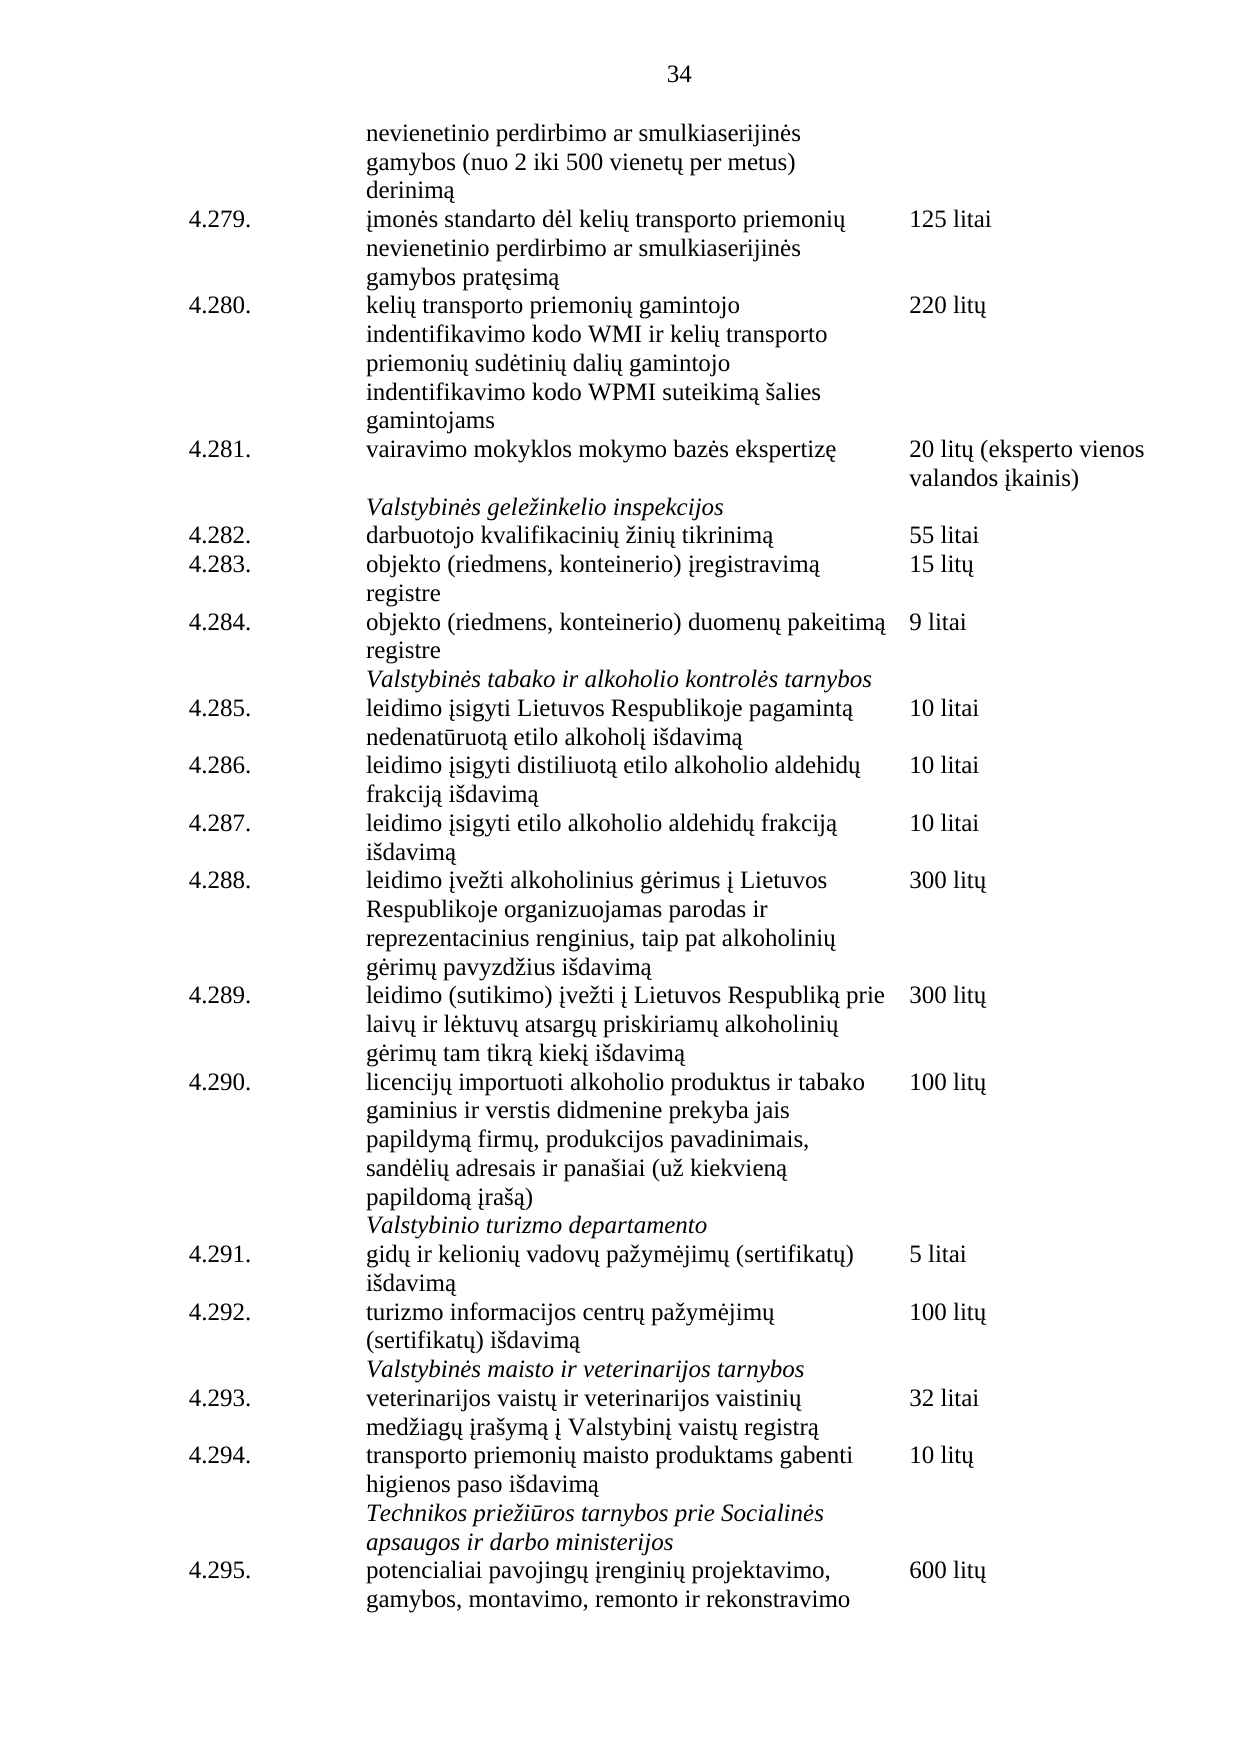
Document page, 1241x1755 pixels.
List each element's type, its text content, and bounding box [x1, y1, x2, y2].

table_cell [1168, 1383, 1176, 1441]
table_cell [177, 664, 354, 693]
table_cell 600 litų [898, 1556, 1168, 1613]
table_cell leidimo įsigyti distiliuotą etilo alkoholio aldehidų frakciją išdavimą [355, 751, 898, 808]
table_cell 4.280. [177, 291, 354, 434]
table_cell [1176, 981, 1181, 1067]
table_cell [1176, 1067, 1181, 1211]
table_cell licencijų importuoti alkoholio produktus ir tabako gaminius ir verstis didmenine prekyba jais papildymą firmų, produkcijos pavadinimais, sandėlių adresais ir panašiai (už kiekvieną papildomą įrašą) [355, 1067, 898, 1211]
table_cell [1176, 866, 1181, 981]
table_cell 300 litų [898, 981, 1168, 1067]
table_cell [1168, 1354, 1176, 1383]
table_cell [177, 492, 354, 521]
table_cell [177, 1498, 354, 1556]
table_cell įmonės standarto dėl kelių transporto priemonių nevienetinio perdirbimo ar smulkiaserijinės gamybos pratęsimą [355, 204, 898, 291]
table_cell 220 litų [898, 291, 1168, 434]
table_cell [1176, 1211, 1181, 1239]
table_cell 15 litų [898, 549, 1168, 607]
table_cell objekto (riedmens, konteinerio) duomenų pakeitimą registre [355, 607, 898, 664]
table_cell [1168, 1556, 1176, 1613]
table_cell [1168, 549, 1176, 607]
table_cell 4.291. [177, 1239, 354, 1297]
table_cell Valstybinės tabako ir alkoholio kontrolės tarnybos [355, 664, 898, 693]
table_cell 20 litų (eksperto vienos valandos įkainis) [898, 434, 1168, 492]
table_cell [1168, 1498, 1176, 1556]
table_cell [1168, 118, 1176, 204]
table_cell [1176, 751, 1181, 808]
table_cell [1168, 866, 1176, 981]
table_cell [898, 1354, 1168, 1383]
table_cell [1176, 1354, 1181, 1383]
table_cell 9 litai [898, 607, 1168, 664]
table_cell 10 litai [898, 751, 1168, 808]
table_cell 4.286. [177, 751, 354, 808]
table_cell [1176, 808, 1181, 866]
table_cell leidimo įsigyti etilo alkoholio aldehidų frakciją išdavimą [355, 808, 898, 866]
table_cell 4.279. [177, 204, 354, 291]
table_cell Valstybinės geležinkelio inspekcijos [355, 492, 898, 521]
table_cell [1168, 434, 1176, 492]
table_cell [1168, 808, 1176, 866]
table_cell [1168, 1067, 1176, 1211]
table_cell [1176, 607, 1181, 664]
table_cell [1168, 607, 1176, 664]
table_cell 32 litai [898, 1383, 1168, 1441]
table_cell [1168, 1239, 1176, 1297]
table_cell 100 litų [898, 1297, 1168, 1354]
table_cell 5 litai [898, 1239, 1168, 1297]
table_cell Valstybinio turizmo departamento [355, 1211, 898, 1239]
table_cell [1176, 1556, 1181, 1613]
table_cell 4.292. [177, 1297, 354, 1354]
table_cell 4.284. [177, 607, 354, 664]
table_cell [1176, 434, 1181, 492]
table_cell 125 litai [898, 204, 1168, 291]
table_cell [1176, 1383, 1181, 1441]
table_cell [898, 492, 1168, 521]
table_cell Valstybinės maisto ir veterinarijos tarnybos [355, 1354, 898, 1383]
table_cell 4.282. [177, 521, 354, 549]
table_cell 4.289. [177, 981, 354, 1067]
table_cell [898, 1211, 1168, 1239]
table_cell [1168, 291, 1176, 434]
table_cell turizmo informacijos centrų pažymėjimų (sertifikatų) išdavimą [355, 1297, 898, 1354]
table_cell [177, 1354, 354, 1383]
table_cell [898, 1498, 1168, 1556]
table_cell [1168, 492, 1176, 521]
table_cell leidimo įsigyti Lietuvos Respublikoje pagamintą nedenatūruotą etilo alkoholį išdavimą [355, 693, 898, 751]
table_cell [177, 118, 354, 204]
table_cell [1176, 521, 1181, 549]
table_cell [1168, 693, 1176, 751]
table_cell 10 litai [898, 808, 1168, 866]
table_cell [1168, 1441, 1176, 1498]
table_cell [1168, 521, 1176, 549]
table_cell [1176, 291, 1181, 434]
table_cell potencialiai pavojingų įrenginių projektavimo, gamybos, montavimo, remonto ir rekonstravimo [355, 1556, 898, 1613]
table_cell gidų ir kelionių vadovų pažymėjimų (sertifikatų) išdavimą [355, 1239, 898, 1297]
table_cell [1168, 751, 1176, 808]
table_cell kelių transporto priemonių gamintojo indentifikavimo kodo WMI ir kelių transporto priemonių sudėtinių dalių gamintojo indentifikavimo kodo WPMI suteikimą šalies gamintojams [355, 291, 898, 434]
table_cell 300 litų [898, 866, 1168, 981]
table_cell [1168, 1211, 1176, 1239]
table_cell [1176, 118, 1181, 204]
table_cell Technikos priežiūros tarnybos prie Socialinės apsaugos ir darbo ministerijos [355, 1498, 898, 1556]
table_cell 4.295. [177, 1556, 354, 1613]
table_cell 4.287. [177, 808, 354, 866]
table_cell [1168, 204, 1176, 291]
table_cell [1176, 1441, 1181, 1498]
table_cell 4.281. [177, 434, 354, 492]
table_cell 55 litai [898, 521, 1168, 549]
table_cell [1168, 1297, 1176, 1354]
table_cell [1168, 981, 1176, 1067]
table_cell [1176, 492, 1181, 521]
table_cell leidimo (sutikimo) įvežti į Lietuvos Respubliką prie laivų ir lėktuvų atsargų priskiriamų alkoholinių gėrimų tam tikrą kiekį išdavimą [355, 981, 898, 1067]
table_cell 100 litų [898, 1067, 1168, 1211]
table_cell [898, 664, 1168, 693]
table_cell [1176, 1498, 1181, 1556]
table_cell 4.283. [177, 549, 354, 607]
table_cell [1176, 1297, 1181, 1354]
table_cell veterinarijos vaistų ir veterinarijos vaistinių medžiagų įrašymą į Valstybinį vaistų registrą [355, 1383, 898, 1441]
table_cell [1176, 664, 1181, 693]
table_cell nevienetinio perdirbimo ar smulkiaserijinės gamybos (nuo 2 iki 500 vienetų per metus) derinimą [355, 118, 898, 204]
table_cell [177, 1211, 354, 1239]
table_cell 4.290. [177, 1067, 354, 1211]
table_cell 10 litų [898, 1441, 1168, 1498]
table_cell [898, 118, 1168, 204]
table_cell [1168, 664, 1176, 693]
table_cell transporto priemonių maisto produktams gabenti higienos paso išdavimą [355, 1441, 898, 1498]
table_cell [1176, 1239, 1181, 1297]
table_cell [1176, 204, 1181, 291]
table_cell objekto (riedmens, konteinerio) įregistravimą registre [355, 549, 898, 607]
table_cell 4.294. [177, 1441, 354, 1498]
table_cell leidimo įvežti alkoholinius gėrimus į Lietuvos Respublikoje organizuojamas parodas ir reprezentacinius renginius, taip pat alkoholinių gėrimų pavyzdžius išdavimą [355, 866, 898, 981]
table_cell 10 litai [898, 693, 1168, 751]
table_cell darbuotojo kvalifikacinių žinių tikrinimą [355, 521, 898, 549]
table_cell 4.285. [177, 693, 354, 751]
table_cell vairavimo mokyklos mokymo bazės ekspertizę [355, 434, 898, 492]
table_cell 4.293. [177, 1383, 354, 1441]
table_cell [1176, 693, 1181, 751]
table_cell 4.288. [177, 866, 354, 981]
table_cell [1176, 549, 1181, 607]
